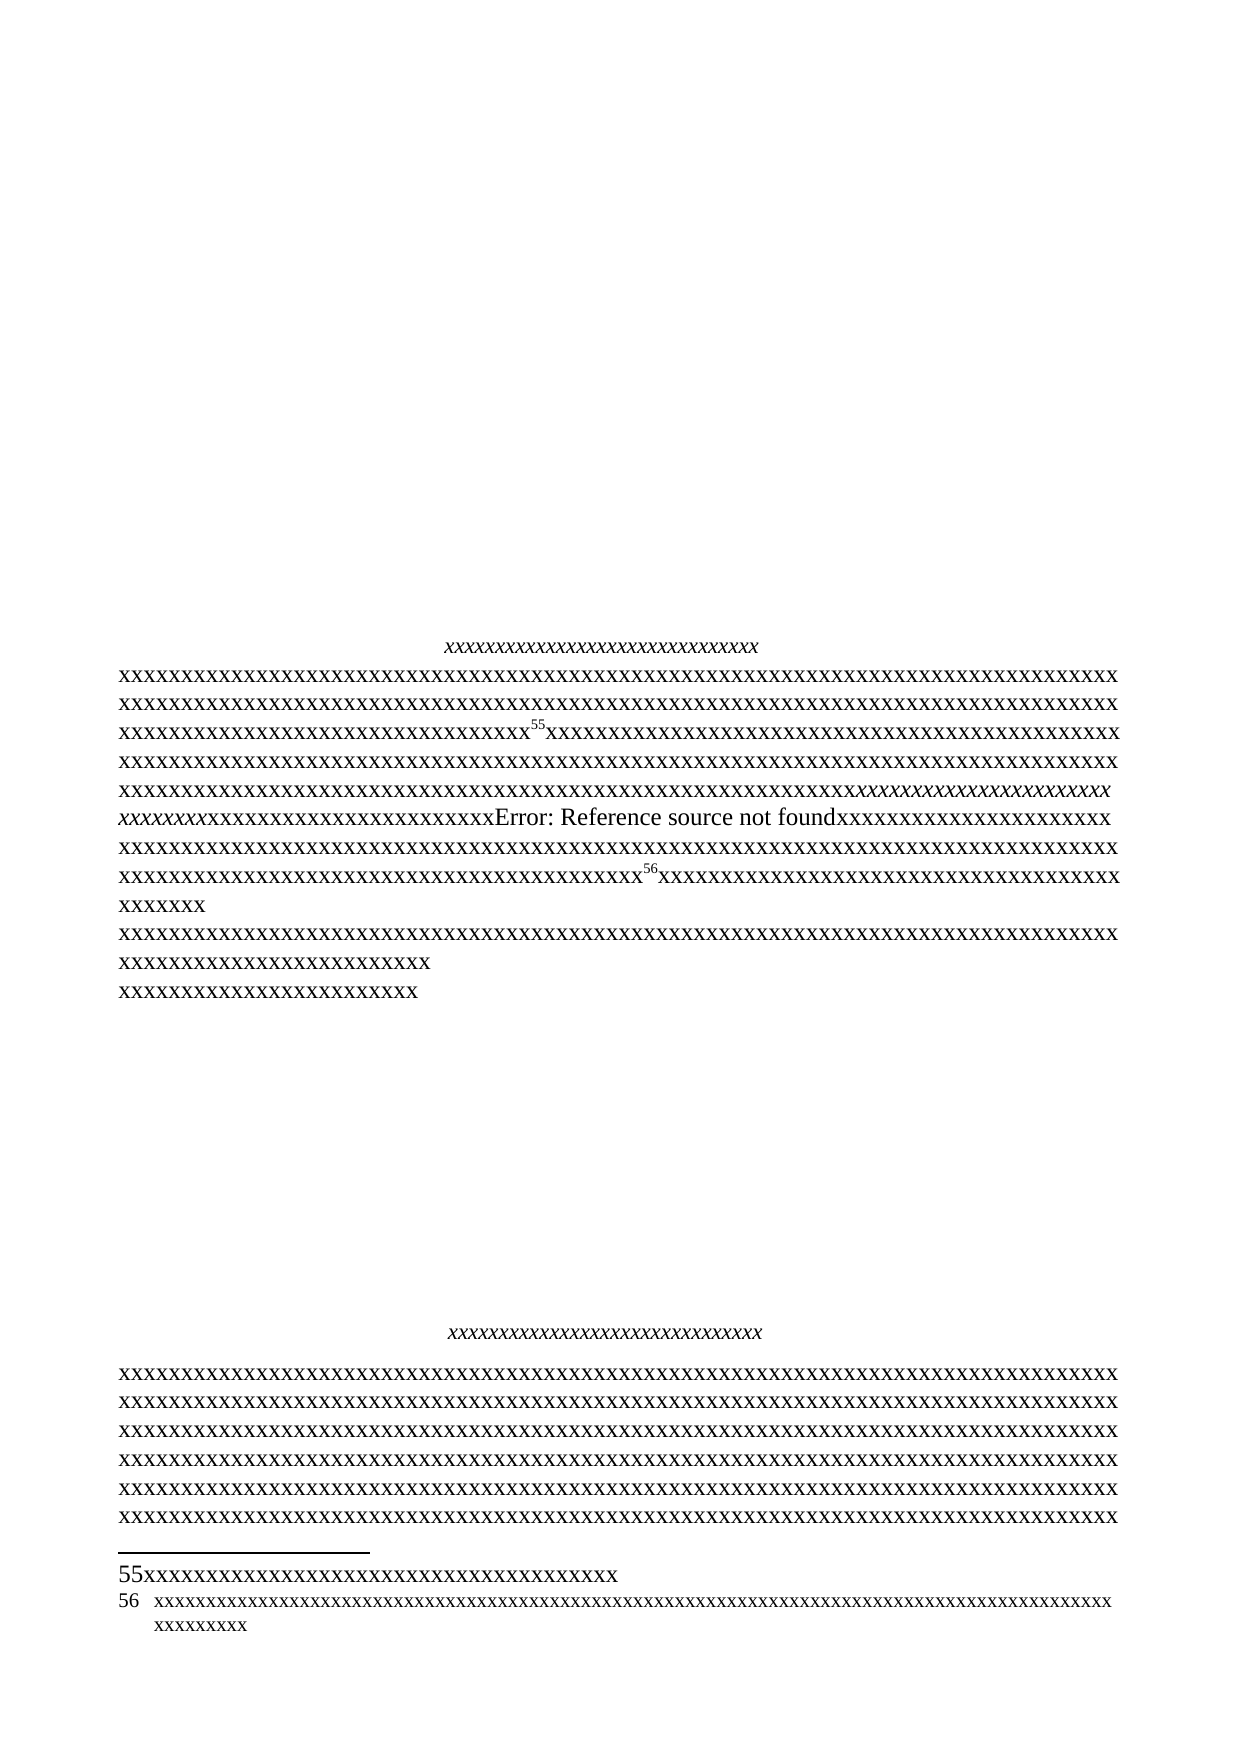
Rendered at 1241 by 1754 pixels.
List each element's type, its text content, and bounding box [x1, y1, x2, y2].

text xxxxxxxxxxxxxxxxxxxxxxxxxxxxxxxxxxxxxxxxxxxxxxxxxxxxxxxxxxxxxxxxxxxxxxxxxxxxxxxxxxxxxxxxxxxxxxxxxxxxx [118, 1588, 1122, 1636]
text xxxxxxxxxxxxxxxxxxxxxxxxxxxxxxxxxxxxxxxxxxxxxxxxxxxxxxxxxxxxxxxxxxxxxxxxxxxxxxxxxxxxxxxxxxxxxxxxxxxxxxxxxxxxxxxxxxxxxxxxxxxxxxxxxxxxxxxxxxxxxxxxxxxxxxxxxxxxxxxxxxxxxxxxxxxxxxxxxxxxxxxxxxxxxxxxxxxxxxxxxxxxxxxxxxxxxxxxxxxxxxxxxxxxxxxxxxxxxxxxxxxxxxxxxxxxxxxxxxxxxxxxxxxxxxxxxxxxxxxxxxxxxxxxxxxxxxxxxxxxxxxxxxxxxxxxxxxxxxxxxxxxxxxxxxxxxxxxxxxxxxxxxxxxxxxxxxxxxxxxxxxxxxxxxxxxxxxxxxxxxxxxxxxxxxxxxxxxxxxxxxxxxxxxxxxxxxxxxxxxxxxxxxxxxxxxxxxxxxxxxxxxxxxxxxxxxxxxxxxxxxxxxxxxxxxxxxxxxxxx [118, 1004, 1122, 1529]
text xxxxxxxxxxxxxxxxxxxxxxxxxxxxxxx [444, 142, 976, 659]
text xxxxxxxxxxxxxxxxxxxxxxxxxxxxxxxxxxxxxx [118, 1559, 1122, 1588]
text xxxxxxxxxxxxxxxxxxxxxxxxxxxxxxx [448, 980, 979, 1345]
text xxxxxxxxxxxxxxxxxxxxxxxxxxxxxxxxxxxxxxxxxxxxxxxxxxxxxxxxxxxxxxxxxxxxxxxxxxxxxxxxxxxxxxxxxxxxxxxxxxxxxxxxxxxxxxxxxxxxxxxxxxxxxxxxxxxxxxxxxxxxxxxxxxxxxxxxxxxxxxxxxxxxxxxxxxxxxxxxxxxxxxxxxxxxxxxxxxxxxxxxxxxxxxxxxxxxxxxxxxxxxxxxxxxxxxxxxxxxxxxxxxxxxxxxxxxxxxxxxxxxxxxxxxxxxxxxxxxxxxxxxxxxxxxxxxxxxxxxxxxxxxxxxxxxxxxxxxxxxxxxxxxxxxxxxxxxxxxxxxxxxxxxxxxxxxxxxxxxxxxxxxxxxxxxxxxxxxxxxxxxxxxxxxxxxxxxxxxxxxxxxxxxxxxxxxxxxxxxxxxxxxxxxxxxxxxxError: Reference source not foundxxxxxxxxxxxxxxxxxxxxxxxxxxxxxxxxxxxxxxxxxxxxxxxxxxxxxxxxxxxxxxxxxxxxxxxxxxxxxxxxxxxxxxxxxxxxxxxxxxxxxxxxxxxxxxxxxxxxxxxxxxxxxxxxxxxxxxxxxxxxxxxxxxxxxxxxxxxxxxxxxxxxxxxxxxxxxxxxxxxxxxxxxxxx [118, 118, 1122, 917]
text xxxxxxxxxxxxxxxxxxxxxxxxxxxxxxxxxxxxxxxxxxxxxxxxxxxxxxxxxxxxxxxxxxxxxxxxxxxxxxxxxxxxxxxxxxxxxxxxxxxxxxxxxxxxxxxxxxxxxxxxxxxxxxxxx [118, 917, 1122, 1004]
